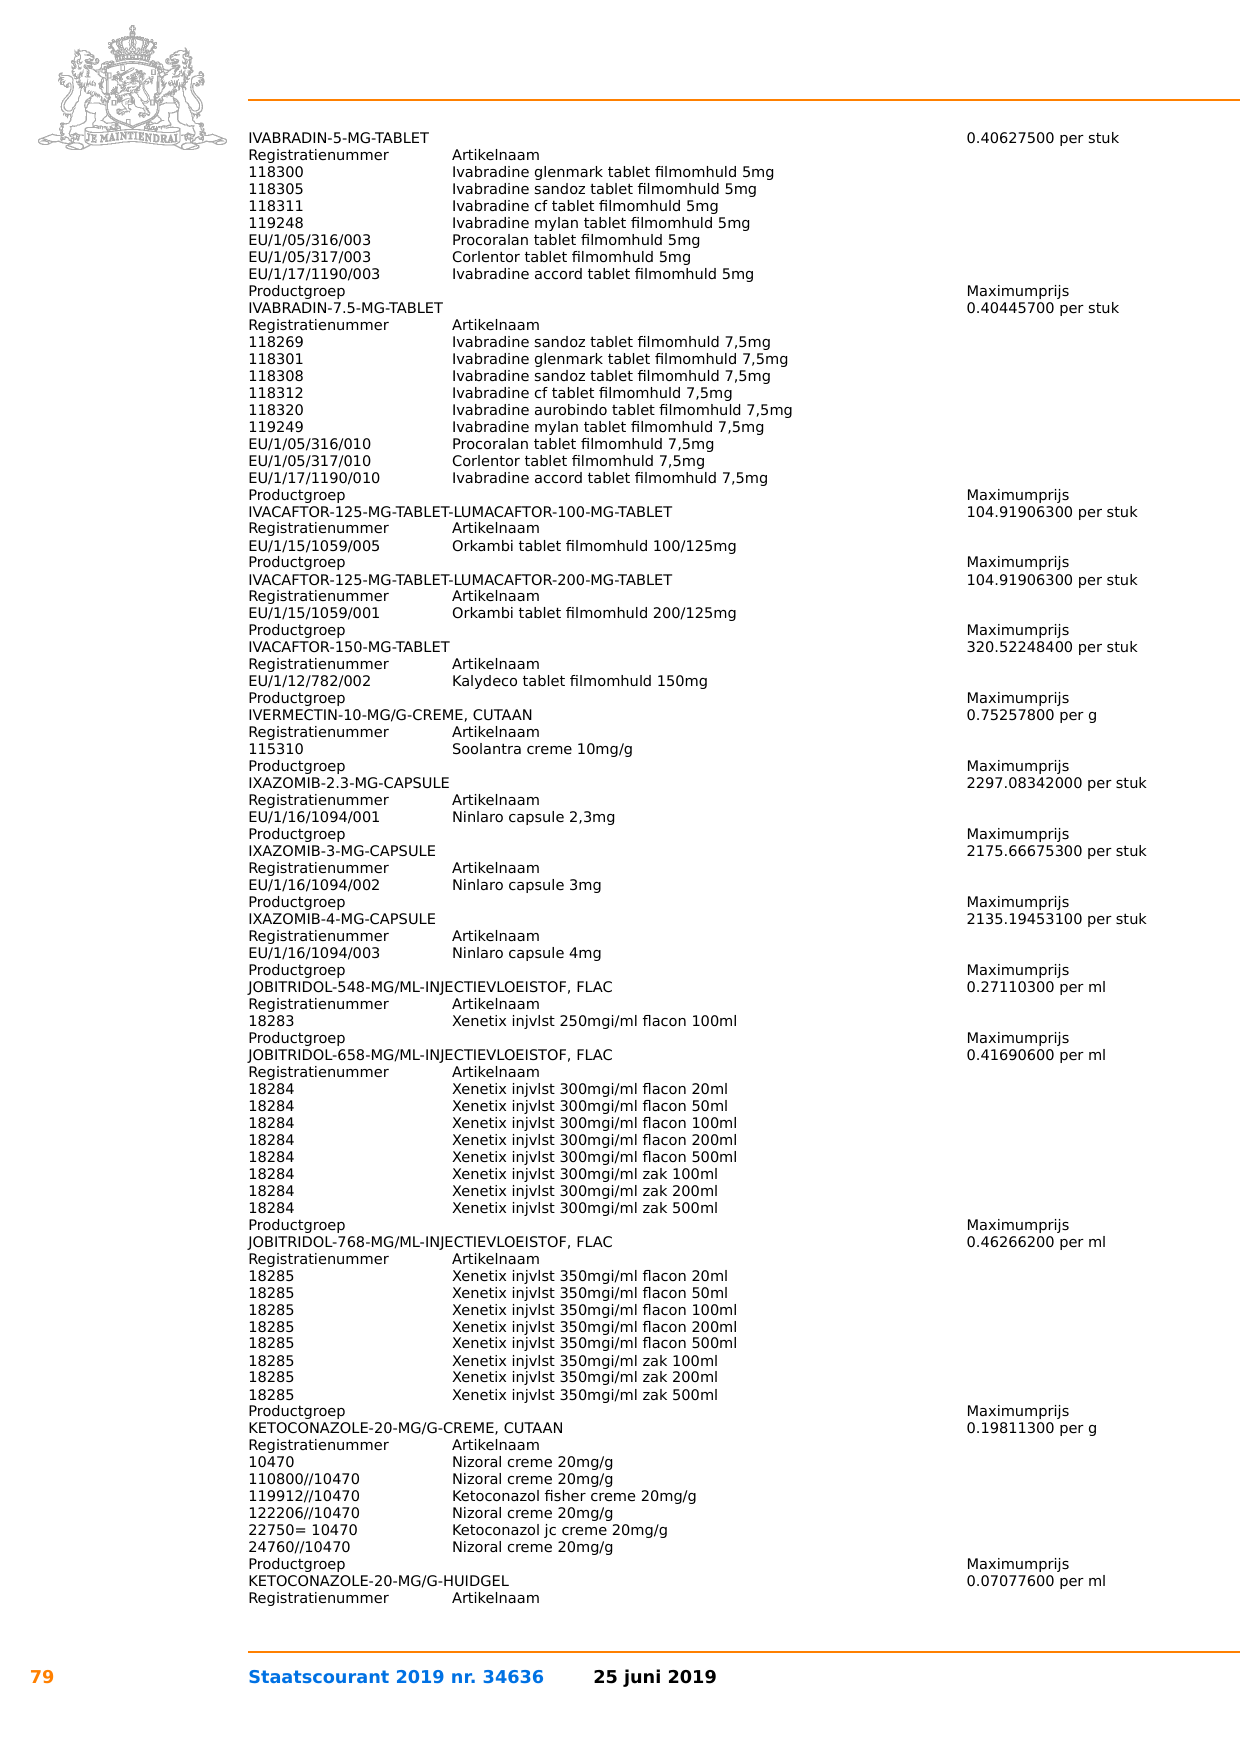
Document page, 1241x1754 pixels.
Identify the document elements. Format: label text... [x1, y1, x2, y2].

table_cell IVERMECTIN-10-MG/G-CREME, CUTAAN [248, 707, 961, 724]
table_cell Ivabradine sandoz tablet filmomhuld 5mg [446, 181, 961, 198]
table_cell Registratienummer [248, 1590, 446, 1607]
table_cell Productgroep [248, 826, 446, 843]
table_cell [961, 181, 1163, 198]
table_cell Ivabradine aurobindo tablet filmomhuld 7,5mg [446, 402, 961, 418]
table_cell [961, 1335, 1163, 1352]
table_cell [961, 147, 1163, 164]
table_cell [961, 673, 1163, 690]
table_cell Registratienummer [248, 792, 446, 809]
table_cell IXAZOMIB-2.3-MG-CAPSULE [248, 775, 961, 792]
table_cell Ninlaro capsule 3mg [446, 877, 961, 894]
table_cell IVACAFTOR-125-MG-TABLET-LUMACAFTOR-100-MG-TABLET [248, 504, 961, 520]
table_cell [961, 351, 1163, 368]
table_cell Xenetix injvlst 350mgi/ml zak 100ml [446, 1353, 961, 1369]
table_cell 18284 [248, 1115, 446, 1132]
table_cell Registratienummer [248, 520, 446, 537]
table_cell 119912//10470 [248, 1488, 446, 1505]
table_cell Nizoral creme 20mg/g [446, 1505, 961, 1522]
table_cell Ivabradine cf tablet filmomhuld 5mg [446, 198, 961, 215]
table_cell Xenetix injvlst 300mgi/ml zak 100ml [446, 1166, 961, 1183]
table_cell [961, 1437, 1163, 1454]
table_cell Artikelnaam [446, 996, 961, 1013]
table_cell 18285 [248, 1285, 446, 1301]
table_cell Xenetix injvlst 350mgi/ml zak 200ml [446, 1369, 961, 1386]
table_cell EU/1/17/1190/010 [248, 470, 446, 486]
table_cell 119248 [248, 215, 446, 232]
table_cell 0.40627500 per stuk [961, 130, 1163, 147]
table_cell Ivabradine mylan tablet filmomhuld 5mg [446, 215, 961, 232]
table_cell 18284 [248, 1132, 446, 1149]
table_cell Maximumprijs [961, 283, 1163, 300]
table_cell 2175.66675300 per stuk [961, 843, 1163, 860]
table_cell [961, 996, 1163, 1013]
table_cell [961, 215, 1163, 232]
table_cell 0.07077600 per ml [961, 1573, 1163, 1590]
table_cell 118312 [248, 385, 446, 402]
table_cell Productgroep [248, 554, 446, 571]
table_cell Corlentor tablet filmomhuld 5mg [446, 249, 961, 266]
table_cell 18285 [248, 1268, 446, 1284]
table_cell [961, 1522, 1163, 1539]
table_cell Maximumprijs [961, 486, 1163, 503]
table_cell Artikelnaam [446, 860, 961, 877]
table_cell Maximumprijs [961, 1403, 1163, 1420]
table_cell 118269 [248, 334, 446, 351]
table_cell 18284 [248, 1183, 446, 1199]
table_cell Ivabradine accord tablet filmomhuld 7,5mg [446, 470, 961, 486]
table_cell Productgroep [248, 283, 446, 300]
table_cell Artikelnaam [446, 724, 961, 741]
table_cell [961, 436, 1163, 452]
table_cell [961, 164, 1163, 181]
table_cell [961, 1285, 1163, 1301]
table_cell Procoralan tablet filmomhuld 7,5mg [446, 436, 961, 452]
table_cell Ketoconazol fisher creme 20mg/g [446, 1488, 961, 1505]
table_cell 118300 [248, 164, 446, 181]
table_cell [961, 1488, 1163, 1505]
table_cell Procoralan tablet filmomhuld 5mg [446, 232, 961, 249]
table_cell 104.91906300 per stuk [961, 504, 1163, 520]
table_cell Ivabradine sandoz tablet filmomhuld 7,5mg [446, 334, 961, 351]
table_cell 18285 [248, 1319, 446, 1335]
table_cell Registratienummer [248, 1437, 446, 1454]
table_cell [446, 1030, 961, 1047]
table_cell [961, 266, 1163, 283]
table_cell Registratienummer [248, 724, 446, 741]
table_cell Ninlaro capsule 4mg [446, 945, 961, 962]
table_cell [446, 283, 961, 300]
table_cell IXAZOMIB-3-MG-CAPSULE [248, 843, 961, 860]
table_cell 0.41690600 per ml [961, 1047, 1163, 1064]
table_cell Productgroep [248, 690, 446, 707]
table_cell Maximumprijs [961, 758, 1163, 775]
table_cell [961, 877, 1163, 894]
table_cell Registratienummer [248, 588, 446, 605]
table_cell [961, 928, 1163, 945]
table_cell Maximumprijs [961, 554, 1163, 571]
table_cell Xenetix injvlst 300mgi/ml flacon 50ml [446, 1098, 961, 1115]
table_cell 18285 [248, 1335, 446, 1352]
table_cell 18284 [248, 1166, 446, 1183]
table_cell [961, 419, 1163, 436]
table_cell 0.40445700 per stuk [961, 300, 1163, 317]
table_cell Maximumprijs [961, 622, 1163, 639]
table_cell [961, 520, 1163, 537]
table_cell EU/1/15/1059/001 [248, 605, 446, 622]
table_cell [961, 334, 1163, 351]
table_cell [961, 1251, 1163, 1267]
table_cell 119249 [248, 419, 446, 436]
table_cell Artikelnaam [446, 317, 961, 334]
table_cell [961, 198, 1163, 215]
table_cell [961, 385, 1163, 402]
table_cell [961, 1081, 1163, 1098]
table_cell IVABRADIN-5-MG-TABLET [248, 130, 961, 147]
table_cell [961, 1301, 1163, 1318]
table_cell Productgroep [248, 486, 446, 503]
table_cell [961, 1115, 1163, 1132]
table_cell 110800//10470 [248, 1471, 446, 1488]
table_cell [961, 741, 1163, 758]
table_cell Registratienummer [248, 1251, 446, 1267]
table_cell [961, 1539, 1163, 1556]
table_cell Ivabradine glenmark tablet filmomhuld 5mg [446, 164, 961, 181]
table_cell [961, 1369, 1163, 1386]
table_cell [961, 1166, 1163, 1183]
table_cell Corlentor tablet filmomhuld 7,5mg [446, 453, 961, 469]
table_cell Productgroep [248, 1030, 446, 1047]
table_cell 118308 [248, 368, 446, 384]
table_cell [961, 232, 1163, 249]
table_cell 18284 [248, 1149, 446, 1166]
table_cell Artikelnaam [446, 588, 961, 605]
table_cell EU/1/16/1094/003 [248, 945, 446, 962]
table_cell [961, 402, 1163, 418]
table_cell EU/1/05/317/003 [248, 249, 446, 266]
table_cell 18285 [248, 1369, 446, 1386]
table_cell [961, 724, 1163, 741]
table_cell JOBITRIDOL-768-MG/ML-INJECTIEVLOEISTOF, FLAC [248, 1234, 961, 1251]
table_cell EU/1/15/1059/005 [248, 538, 446, 554]
table_cell Artikelnaam [446, 792, 961, 809]
table_cell Ketoconazol jc creme 20mg/g [446, 1522, 961, 1539]
table_cell [961, 368, 1163, 384]
table_cell Artikelnaam [446, 1590, 961, 1607]
table_cell KETOCONAZOLE-20-MG/G-HUIDGEL [248, 1573, 961, 1590]
table_cell [961, 945, 1163, 962]
table_cell Xenetix injvlst 300mgi/ml flacon 200ml [446, 1132, 961, 1149]
table_cell Productgroep [248, 758, 446, 775]
table_cell [446, 758, 961, 775]
table_cell Xenetix injvlst 300mgi/ml flacon 500ml [446, 1149, 961, 1166]
table_cell 0.27110300 per ml [961, 979, 1163, 996]
table_cell Productgroep [248, 1403, 446, 1420]
table_cell 122206//10470 [248, 1505, 446, 1522]
table_cell [446, 486, 961, 503]
table_cell 18284 [248, 1081, 446, 1098]
table_cell KETOCONAZOLE-20-MG/G-CREME, CUTAAN [248, 1420, 961, 1437]
table_cell Productgroep [248, 1556, 446, 1573]
table_cell [961, 1183, 1163, 1199]
table_cell 118305 [248, 181, 446, 198]
table_cell Xenetix injvlst 350mgi/ml flacon 200ml [446, 1319, 961, 1335]
table_cell Maximumprijs [961, 1217, 1163, 1233]
table_cell [961, 1319, 1163, 1335]
table_cell [961, 860, 1163, 877]
table_cell Orkambi tablet filmomhuld 100/125mg [446, 538, 961, 554]
table_cell JOBITRIDOL-548-MG/ML-INJECTIEVLOEISTOF, FLAC [248, 979, 961, 996]
picture [38, 25, 227, 150]
table_cell [446, 894, 961, 911]
table_cell Maximumprijs [961, 962, 1163, 979]
table_cell [961, 1471, 1163, 1488]
table_cell EU/1/17/1190/003 [248, 266, 446, 283]
table_cell [961, 809, 1163, 826]
table_cell 2135.19453100 per stuk [961, 911, 1163, 928]
table_cell Artikelnaam [446, 1437, 961, 1454]
table_cell [961, 1149, 1163, 1166]
table_cell [446, 1403, 961, 1420]
table_cell 2297.08342000 per stuk [961, 775, 1163, 792]
table_cell Registratienummer [248, 1064, 446, 1081]
table_cell Productgroep [248, 962, 446, 979]
table_cell [961, 1590, 1163, 1607]
table_cell Ivabradine accord tablet filmomhuld 5mg [446, 266, 961, 283]
table_cell EU/1/16/1094/002 [248, 877, 446, 894]
table_cell [446, 622, 961, 639]
table_cell 18283 [248, 1013, 446, 1030]
table_cell 104.91906300 per stuk [961, 571, 1163, 588]
table_cell [961, 317, 1163, 334]
table_cell [961, 538, 1163, 554]
table_cell Registratienummer [248, 656, 446, 673]
table_cell Artikelnaam [446, 928, 961, 945]
table_cell [446, 554, 961, 571]
table_cell Ivabradine glenmark tablet filmomhuld 7,5mg [446, 351, 961, 368]
table_cell Nizoral creme 20mg/g [446, 1539, 961, 1556]
table_cell Ivabradine cf tablet filmomhuld 7,5mg [446, 385, 961, 402]
table_cell EU/1/12/782/002 [248, 673, 446, 690]
table_cell [961, 1353, 1163, 1369]
table_cell [961, 588, 1163, 605]
table_cell [446, 1556, 961, 1573]
table_cell Maximumprijs [961, 1556, 1163, 1573]
table_cell [961, 1200, 1163, 1217]
table_cell [961, 1132, 1163, 1149]
table_cell IVACAFTOR-125-MG-TABLET-LUMACAFTOR-200-MG-TABLET [248, 571, 961, 588]
table_cell IVACAFTOR-150-MG-TABLET [248, 639, 961, 656]
table_cell [446, 826, 961, 843]
table_cell Maximumprijs [961, 690, 1163, 707]
table_cell Artikelnaam [446, 1251, 961, 1267]
table_cell Ivabradine mylan tablet filmomhuld 7,5mg [446, 419, 961, 436]
table_cell [961, 249, 1163, 266]
table_cell [961, 1454, 1163, 1471]
table_cell 118301 [248, 351, 446, 368]
table_cell 320.52248400 per stuk [961, 639, 1163, 656]
table_cell [961, 1268, 1163, 1284]
table_cell EU/1/05/316/010 [248, 436, 446, 452]
table_cell [961, 1064, 1163, 1081]
table_cell Xenetix injvlst 300mgi/ml zak 200ml [446, 1183, 961, 1199]
table_cell Productgroep [248, 894, 446, 911]
table_cell 24760//10470 [248, 1539, 446, 1556]
table_cell Registratienummer [248, 147, 446, 164]
table_cell 10470 [248, 1454, 446, 1471]
table_cell [961, 792, 1163, 809]
table_cell 18285 [248, 1386, 446, 1403]
table_cell [961, 1013, 1163, 1030]
table_cell Registratienummer [248, 996, 446, 1013]
table_cell Xenetix injvlst 350mgi/ml flacon 50ml [446, 1285, 961, 1301]
table_cell Soolantra creme 10mg/g [446, 741, 961, 758]
table_cell EU/1/05/316/003 [248, 232, 446, 249]
table_cell [961, 605, 1163, 622]
table_cell Orkambi tablet filmomhuld 200/125mg [446, 605, 961, 622]
table_cell Productgroep [248, 1217, 446, 1233]
table_cell Artikelnaam [446, 147, 961, 164]
table_cell 118311 [248, 198, 446, 215]
table_cell 0.75257800 per g [961, 707, 1163, 724]
table_cell [446, 962, 961, 979]
table_cell IVABRADIN-7.5-MG-TABLET [248, 300, 961, 317]
table_cell 18285 [248, 1301, 446, 1318]
table_cell Ninlaro capsule 2,3mg [446, 809, 961, 826]
table_cell [446, 1217, 961, 1233]
table_cell [961, 453, 1163, 469]
table_cell Registratienummer [248, 860, 446, 877]
table_cell IXAZOMIB-4-MG-CAPSULE [248, 911, 961, 928]
table_cell [961, 470, 1163, 486]
table_cell Xenetix injvlst 300mgi/ml flacon 100ml [446, 1115, 961, 1132]
table_cell Registratienummer [248, 317, 446, 334]
table_cell Nizoral creme 20mg/g [446, 1454, 961, 1471]
table_cell Artikelnaam [446, 520, 961, 537]
table_cell EU/1/05/317/010 [248, 453, 446, 469]
table_cell 18284 [248, 1200, 446, 1217]
table_cell Artikelnaam [446, 656, 961, 673]
table_cell 0.19811300 per g [961, 1420, 1163, 1437]
table_cell [446, 690, 961, 707]
table_cell Xenetix injvlst 350mgi/ml zak 500ml [446, 1386, 961, 1403]
table_cell 118320 [248, 402, 446, 418]
table_cell 22750= 10470 [248, 1522, 446, 1539]
table_cell [961, 656, 1163, 673]
table_cell Xenetix injvlst 300mgi/ml zak 500ml [446, 1200, 961, 1217]
table_cell 115310 [248, 741, 446, 758]
table_cell [961, 1098, 1163, 1115]
table_cell Xenetix injvlst 250mgi/ml flacon 100ml [446, 1013, 961, 1030]
table_cell 18284 [248, 1098, 446, 1115]
table_cell 18285 [248, 1353, 446, 1369]
table_cell Maximumprijs [961, 1030, 1163, 1047]
table_cell [961, 1386, 1163, 1403]
table_cell Maximumprijs [961, 826, 1163, 843]
table_cell Xenetix injvlst 350mgi/ml flacon 100ml [446, 1301, 961, 1318]
table_cell 0.46266200 per ml [961, 1234, 1163, 1251]
table_cell Xenetix injvlst 300mgi/ml flacon 20ml [446, 1081, 961, 1098]
table_cell [961, 1505, 1163, 1522]
table_cell EU/1/16/1094/001 [248, 809, 446, 826]
table_cell Nizoral creme 20mg/g [446, 1471, 961, 1488]
table_cell JOBITRIDOL-658-MG/ML-INJECTIEVLOEISTOF, FLAC [248, 1047, 961, 1064]
table_cell Productgroep [248, 622, 446, 639]
table_cell Maximumprijs [961, 894, 1163, 911]
table_cell Artikelnaam [446, 1064, 961, 1081]
table_cell Xenetix injvlst 350mgi/ml flacon 500ml [446, 1335, 961, 1352]
table_cell Xenetix injvlst 350mgi/ml flacon 20ml [446, 1268, 961, 1284]
table_cell Registratienummer [248, 928, 446, 945]
table_cell Kalydeco tablet filmomhuld 150mg [446, 673, 961, 690]
table_cell Ivabradine sandoz tablet filmomhuld 7,5mg [446, 368, 961, 384]
